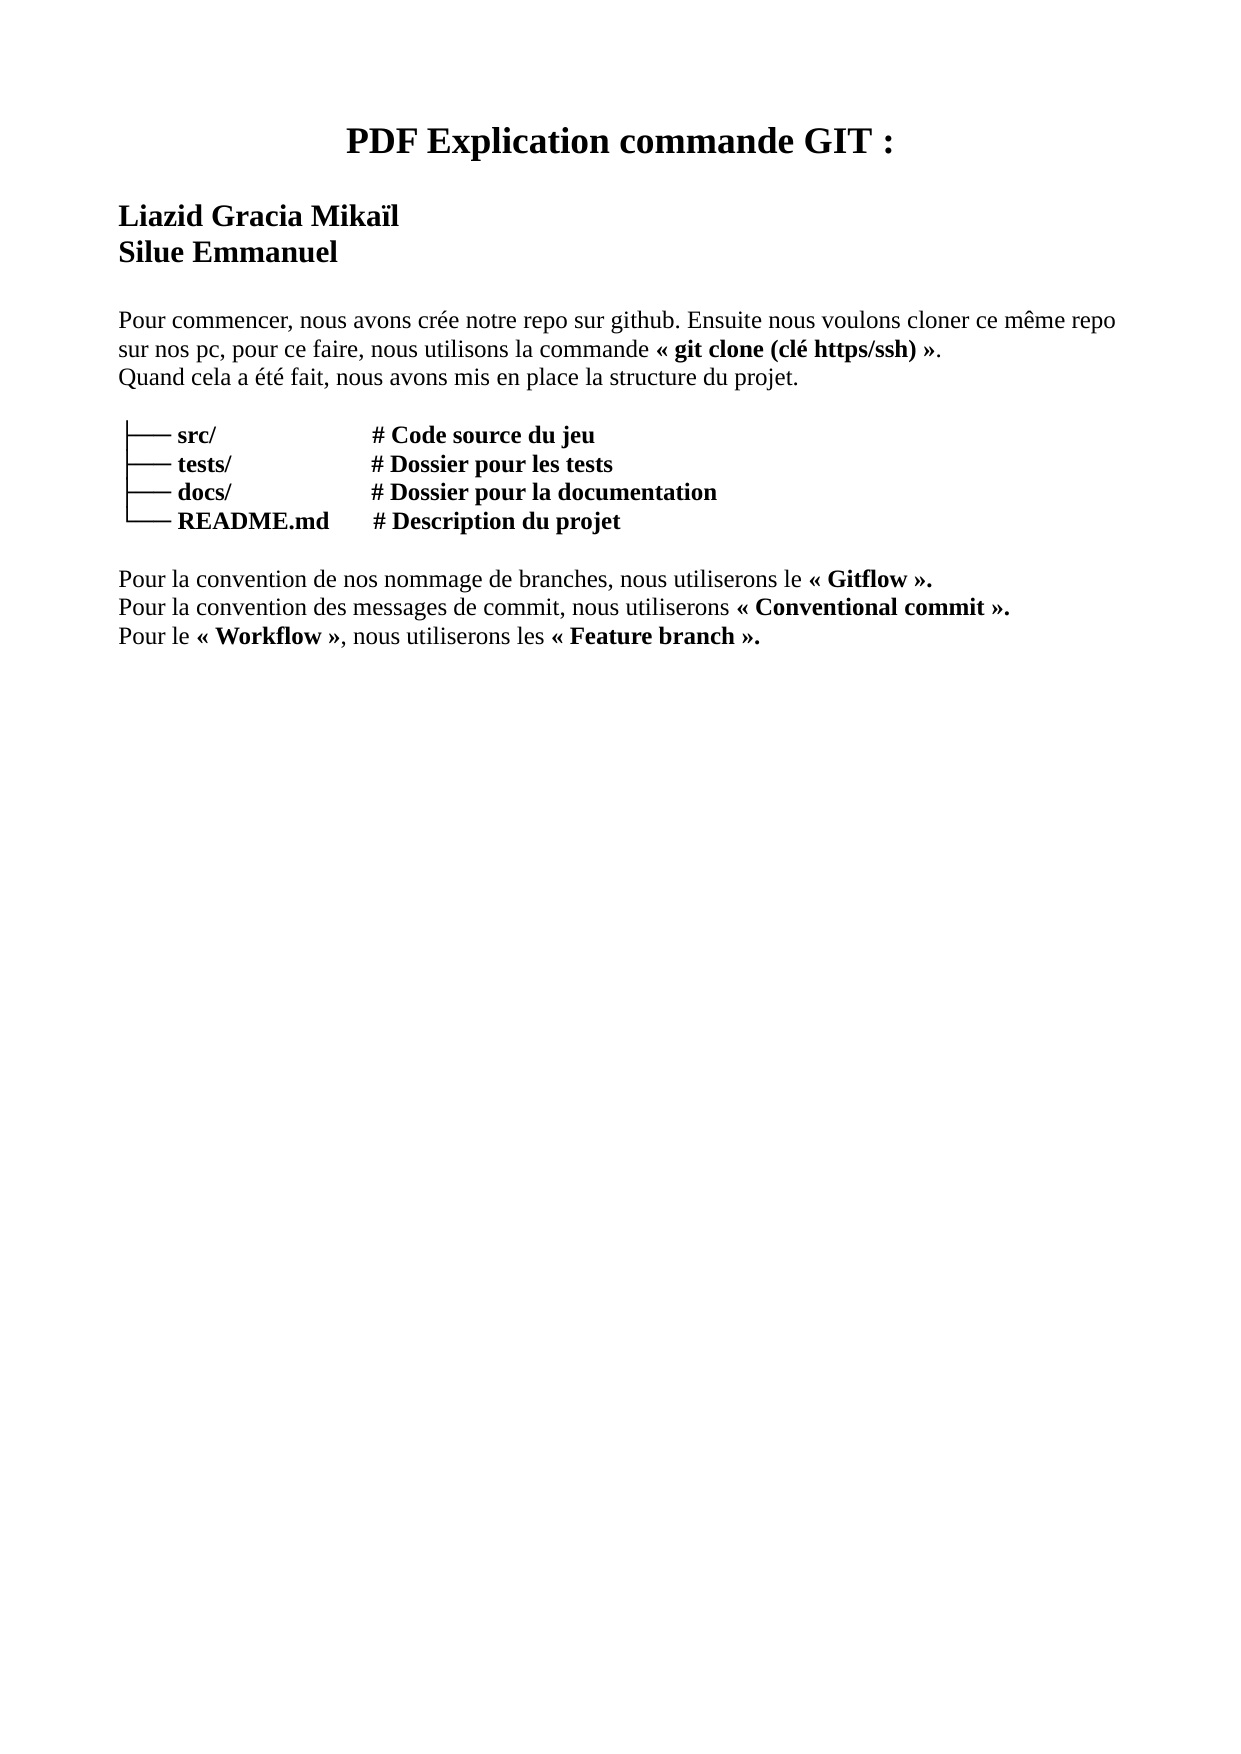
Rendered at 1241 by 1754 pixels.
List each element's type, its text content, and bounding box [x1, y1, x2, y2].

text ├── src/ # Code source du jeu [128, 420, 1122, 449]
text Pour la convention des messages de commit, nous utiliserons « Conventional commit ». [118, 592, 1122, 621]
text └── README.md # Description du projet [118, 506, 1122, 535]
text Liazid Gracia Mikaïl [118, 197, 1122, 233]
text ├── tests/ # Dossier pour les tests [128, 449, 1122, 477]
text Pour commencer, nous avons crée notre repo sur github. Ensuite nous voulons cloner ce même repo sur nos pc, pour ce faire, nous utilisons la commande « git clone (clé https/ssh) ». [118, 305, 1122, 362]
text ├── docs/ # Dossier pour la documentation [128, 477, 1122, 506]
text Pour le « Workflow », nous utiliserons les « Feature branch ». [118, 621, 1122, 650]
text Pour la convention de nos nommage de branches, nous utiliserons le « Gitflow ». [118, 564, 1122, 592]
text PDF Explication commande GIT : [118, 118, 1122, 161]
text Quand cela a été fait, nous avons mis en place la structure du projet. [118, 362, 1122, 391]
text Silue Emmanuel [118, 233, 1122, 269]
